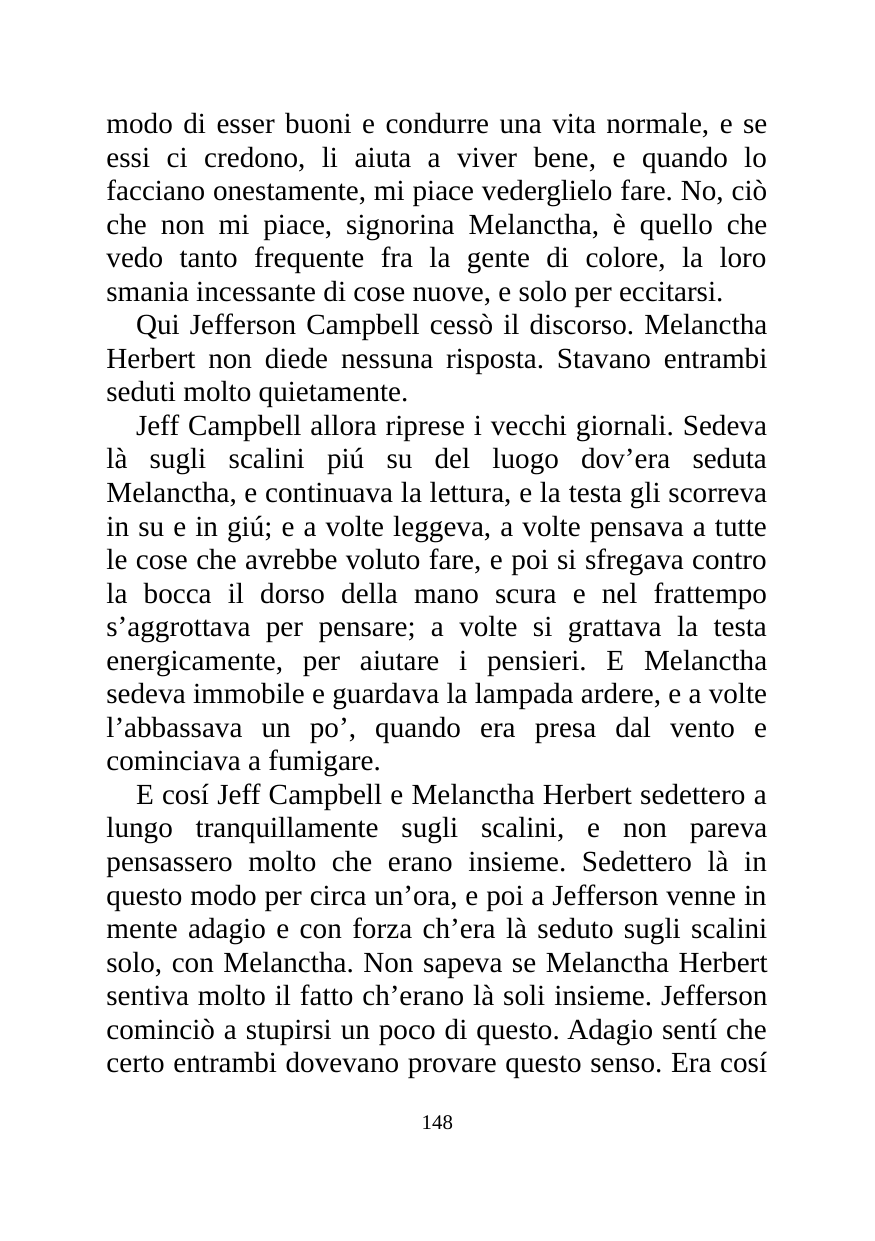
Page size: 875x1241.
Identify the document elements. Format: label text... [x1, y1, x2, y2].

text modo di esser buoni e condurre una vita normale, e se essi ci credono, li aiuta a viver bene, e quando lo facciano onestamente, mi piace vederglielo fare. No, ciò che non mi piace, signorina Melanctha, è quello che vedo tanto frequente fra la gente di colore, la loro smania incessante di cose nuove, e solo per eccitarsi. [106, 106, 768, 307]
text Jeff Campbell allora riprese i vecchi giornali. Sedeva là sugli scalini piú su del luogo dov’era seduta Melanctha, e continuava la lettura, e la testa gli scorreva in su e in giú; e a volte leggeva, a volte pensava a tutte le cose che avrebbe voluto fare, e poi si sfregava contro la bocca il dorso della mano scura e nel frattempo s’aggrottava per pensare; a volte si grattava la testa energicamente, per aiutare i pensieri. E Melanctha sedeva immobile e guardava la lampada ardere, e a volte l’abbassava un po’, quando era presa dal vento e cominciava a fumigare. [106, 408, 768, 777]
text Qui Jefferson Campbell cessò il discorso. Melanctha Herbert non diede nessuna risposta. Stavano entrambi seduti molto quietamente. [106, 307, 768, 408]
text E cosí Jeff Campbell e Melanctha Herbert sedettero a lungo tranquillamente sugli scalini, e non pareva pensassero molto che erano insieme. Sedettero là in questo modo per circa un’ora, e poi a Jefferson venne in mente adagio e con forza ch’era là seduto sugli scalini solo, con Melanctha. Non sapeva se Melanctha Herbert sentiva molto il fatto ch’erano là soli insieme. Jefferson cominciò a stupirsi un poco di questo. Adagio sentí che certo entrambi dovevano provare questo senso. Era cosí [106, 777, 768, 1079]
